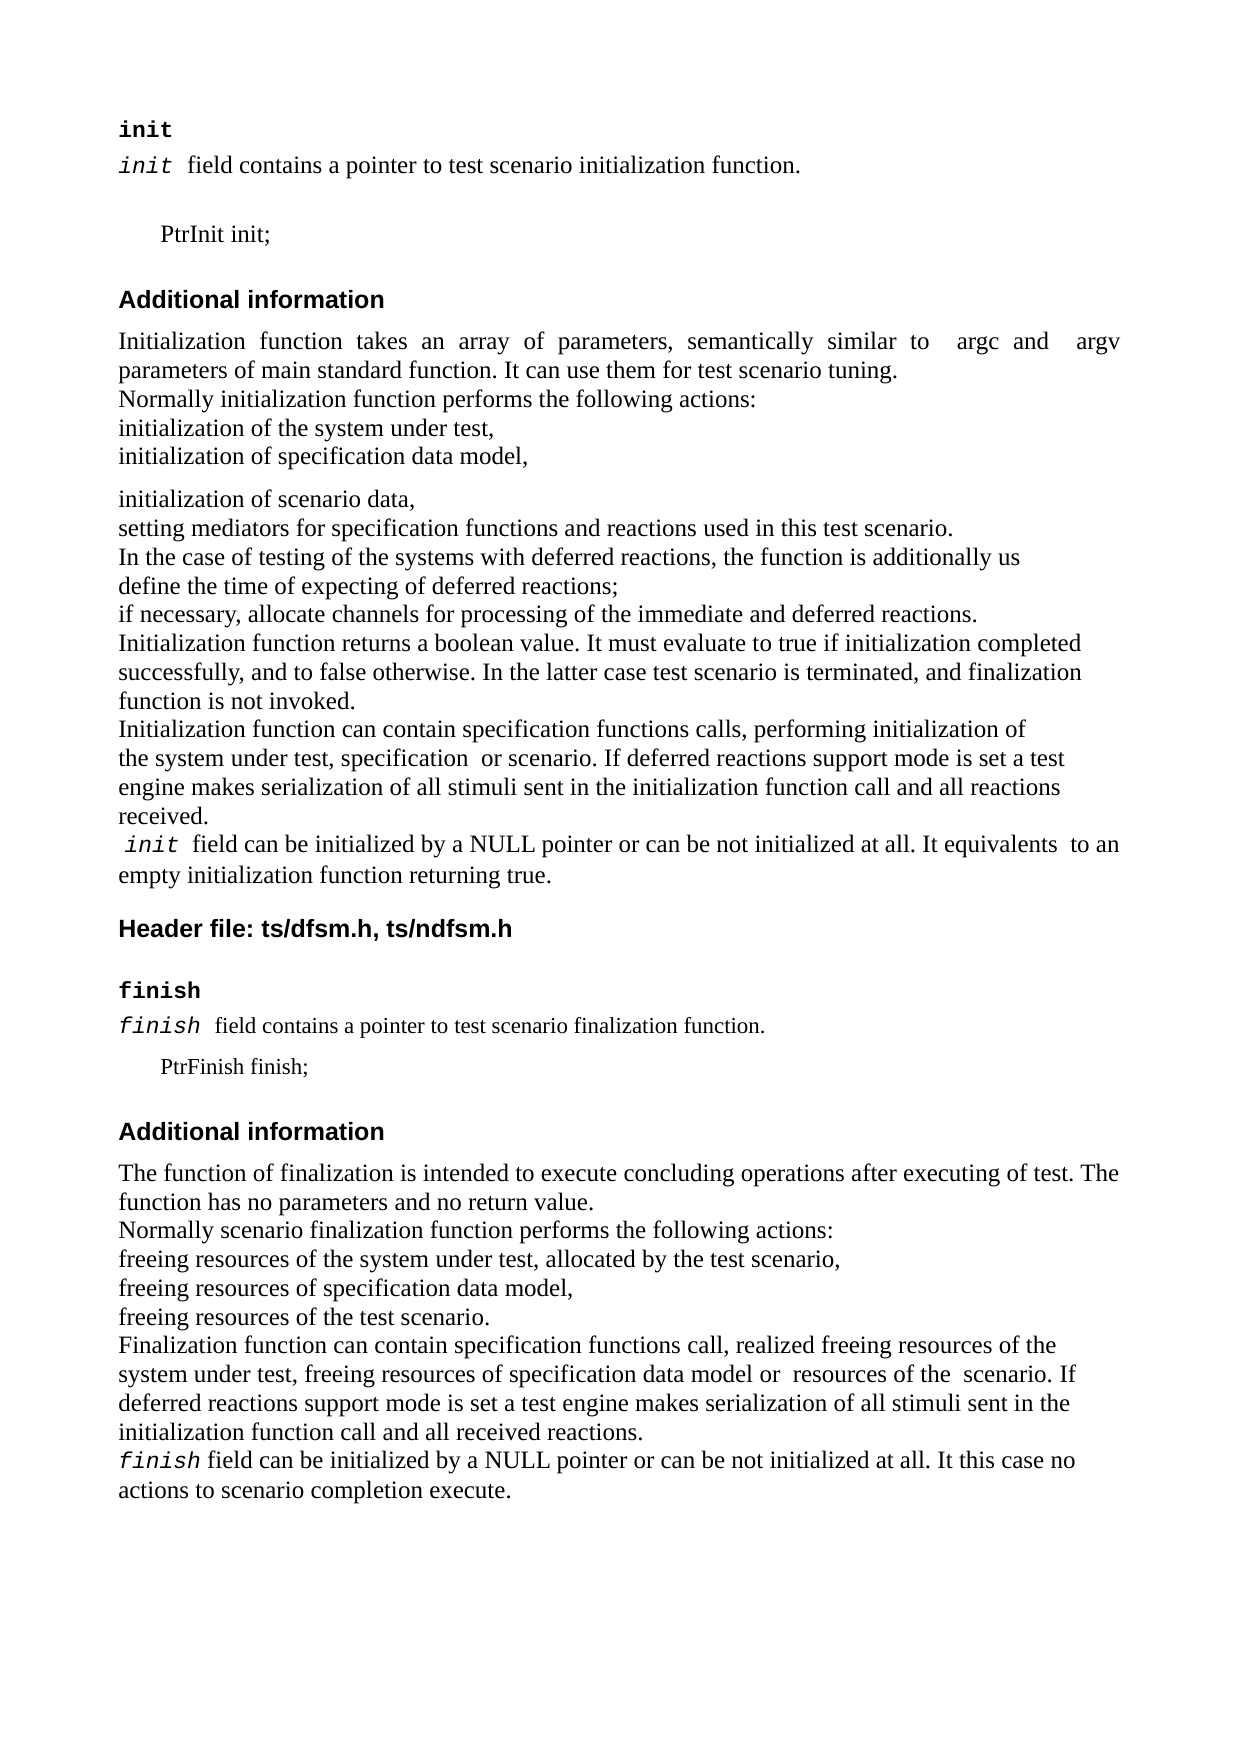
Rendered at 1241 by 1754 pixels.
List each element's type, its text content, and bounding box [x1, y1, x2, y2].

text freeing resources of the test scenario. [118, 1302, 1122, 1330]
text freeing resources of the system under test, allocated by the test scenario, [118, 1244, 1122, 1273]
text received. [118, 801, 1122, 829]
text The function of finalization is intended to execute concluding operations after executing of test. The function has no parameters and no return value. [118, 1158, 1122, 1215]
text successfully, and to false otherwise. In the latter case test scenario is terminated, and finalization [118, 657, 1122, 686]
text Initialization function can contain specification functions calls, performing initialization of [118, 714, 1122, 743]
text Initialization function returns a boolean value. It must evaluate to true if initialization completed [118, 628, 1122, 657]
subtitle finish [118, 980, 1122, 1006]
subtitle Additional information [118, 1117, 1122, 1145]
subtitle Header file: ts/dfsm.h, ts/ndfsm.h [118, 913, 1122, 942]
text Normally initialization function performs the following actions: [118, 384, 1122, 413]
text initialization of specification data model, [118, 441, 1122, 470]
text engine makes serialization of all stimuli sent in the initialization function call and all reactions [118, 772, 1122, 801]
text setting mediators for specification functions and reactions used in this test scenario. [118, 513, 1122, 542]
text init field can be initialized by a NULL pointer or can be not initialized at all. It equivalents to an empty initialization function returning true. [118, 829, 1122, 888]
text if necessary, allocate channels for processing of the immediate and deferred reactions. [118, 599, 1122, 628]
text Finalization function can contain specification functions call, realized freeing resources of the system under test, freeing resources of specification data model or resources of the scenario. If deferred reactions support mode is set a test engine makes serialization of all stimuli sent in the initialization function call and all received reactions. [118, 1330, 1122, 1445]
subtitle init [118, 118, 1122, 144]
text PtrInit init; [160, 219, 1122, 248]
text initialization of the system under test, [118, 413, 1122, 441]
text initialization of scenario data, [118, 484, 1122, 513]
text init field contains a pointer to test scenario initialization function. [118, 150, 1122, 181]
text In the case of testing of the systems with deferred reactions, the function is additionally us [118, 542, 1122, 571]
text the system under test, specification or scenario. If deferred reactions support mode is set a test [118, 743, 1122, 772]
text Normally scenario finalization function performs the following actions: [118, 1215, 1122, 1244]
text Initialization function takes an array of parameters, semantically similar to argc and argv parameters of main standard function. It can use them for test scenario tuning. [118, 326, 1122, 384]
text PtrFinish finish; [160, 1053, 1122, 1079]
text define the time of expecting of deferred reactions; [118, 571, 1122, 599]
subtitle Additional information [118, 285, 1122, 314]
text finish field contains a pointer to test scenario finalization function. [118, 1012, 1122, 1040]
text finish field can be initialized by a NULL pointer or can be not initialized at all. It this case no actions to scenario completion execute. [118, 1445, 1122, 1504]
text function is not invoked. [118, 686, 1122, 714]
text freeing resources of specification data model, [118, 1273, 1122, 1302]
